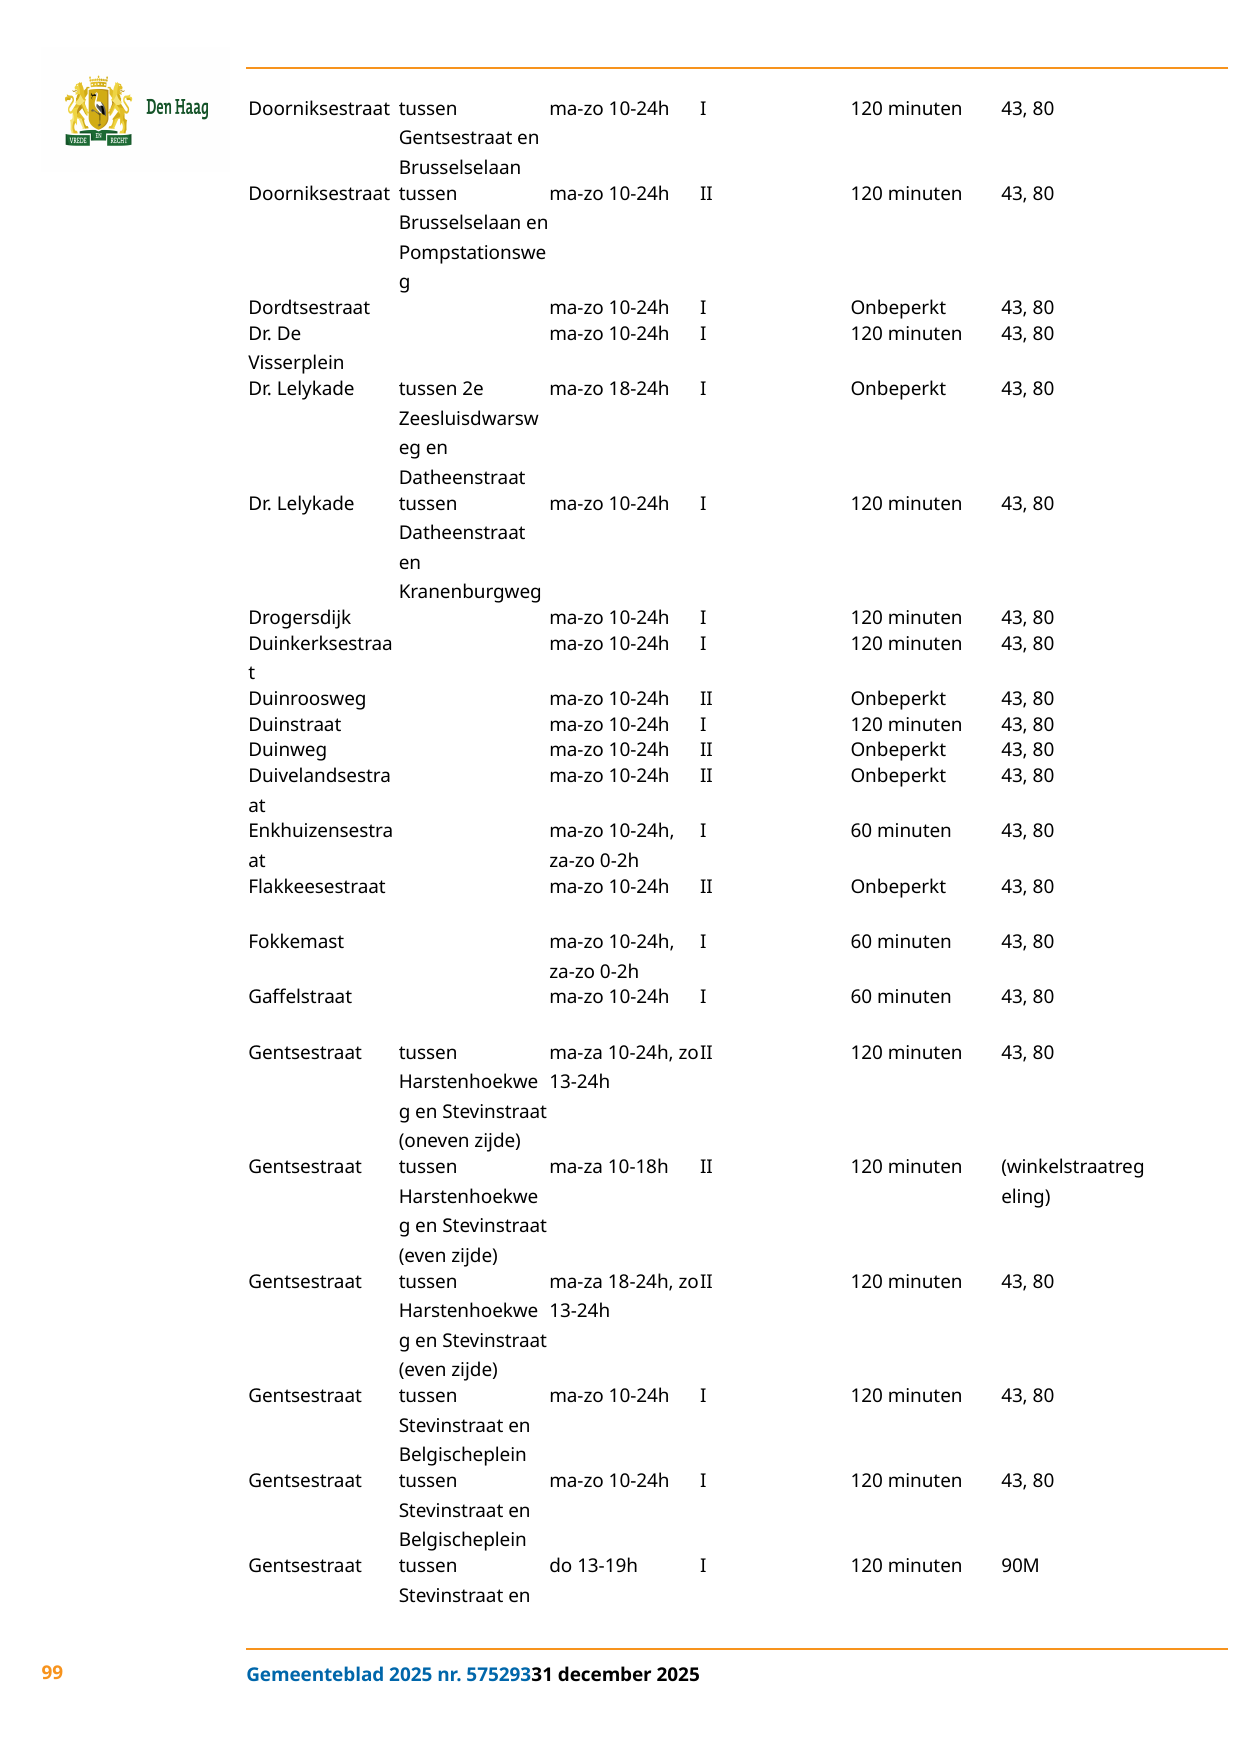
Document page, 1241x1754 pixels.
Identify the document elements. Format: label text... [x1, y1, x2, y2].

table_cell Onbeperkt [850, 294, 1001, 320]
table_cell ma-za 10-24h, zo 13-24h [549, 1039, 700, 1153]
table_cell [399, 873, 549, 928]
table_cell tussen Stevinstraat en Belgischeplein [399, 1467, 549, 1552]
table_cell I [700, 375, 850, 490]
table_cell [399, 604, 549, 630]
table_cell [399, 984, 549, 1039]
table_cell (winkelstraatregeling) [1001, 1154, 1152, 1268]
table_cell ma-zo 10-24h [549, 873, 700, 928]
table_cell II [700, 1154, 850, 1268]
table_cell [399, 320, 549, 375]
table_cell 120 minuten [850, 604, 1001, 630]
table_cell Duinstraat [248, 711, 398, 737]
table_cell I [700, 95, 850, 180]
table_cell II [700, 180, 850, 294]
table_cell Gaffelstraat [248, 984, 398, 1039]
table_cell I [700, 1552, 850, 1607]
table_cell tussen Gentsestraat en Brusselselaan [399, 95, 549, 180]
table_cell Onbeperkt [850, 375, 1001, 490]
table_cell I [700, 320, 850, 375]
table_cell I [700, 984, 850, 1039]
table_cell ma-zo 10-24h [549, 1383, 700, 1467]
table_cell 43, 80 [1001, 604, 1152, 630]
table_cell 43, 80 [1001, 1268, 1152, 1382]
picture [41, 47, 231, 172]
table_cell Onbeperkt [850, 873, 1001, 928]
table_cell Fokkemast [248, 928, 398, 984]
table_cell I [700, 711, 850, 737]
table_cell 43, 80 [1001, 375, 1152, 490]
table_cell 60 minuten [850, 984, 1001, 1039]
table_cell ma-zo 10-24h [549, 95, 700, 180]
table_cell 120 minuten [850, 320, 1001, 375]
table_cell ma-zo 10-24h, za-zo 0-2h [549, 818, 700, 873]
table_cell 120 minuten [850, 180, 1001, 294]
table_cell 120 minuten [850, 1039, 1001, 1153]
table_cell ma-zo 10-24h [549, 984, 700, 1039]
table_cell Gentsestraat [248, 1268, 398, 1382]
table_cell 43, 80 [1001, 685, 1152, 711]
table_cell 43, 80 [1001, 737, 1152, 762]
table_cell 43, 80 [1001, 928, 1152, 984]
table_cell tussen Harstenhoekweg en Stevinstraat (even zijde) [399, 1154, 549, 1268]
table_cell Duinweg [248, 737, 398, 762]
table_cell I [700, 1383, 850, 1467]
table_cell ma-zo 18-24h [549, 375, 700, 490]
table_cell tussen Brusselselaan en Pompstationsweg [399, 180, 549, 294]
table_cell ma-zo 10-24h [549, 294, 700, 320]
table_cell [399, 294, 549, 320]
table_cell [399, 685, 549, 711]
table_cell 43, 80 [1001, 630, 1152, 685]
table_cell 120 minuten [850, 490, 1001, 604]
table_cell II [700, 763, 850, 818]
table_cell ma-zo 10-24h [549, 1467, 700, 1552]
table_cell 43, 80 [1001, 711, 1152, 737]
table_cell Drogersdijk [248, 604, 398, 630]
table_cell II [700, 685, 850, 711]
table_cell Dr. Lelykade [248, 375, 398, 490]
table_cell Onbeperkt [850, 763, 1001, 818]
table_cell Dr. De Visserplein [248, 320, 398, 375]
table_cell 43, 80 [1001, 984, 1152, 1039]
table_cell 120 minuten [850, 1552, 1001, 1607]
table_cell Duivelandsestraat [248, 763, 398, 818]
table_cell 43, 80 [1001, 320, 1152, 375]
table_cell [399, 711, 549, 737]
table_cell 120 minuten [850, 1268, 1001, 1382]
table_cell Gentsestraat [248, 1039, 398, 1153]
table_cell Flakkeesestraat [248, 873, 398, 928]
table_cell ma-zo 10-24h [549, 685, 700, 711]
table_cell ma-za 18-24h, zo 13-24h [549, 1268, 700, 1382]
table_cell Onbeperkt [850, 737, 1001, 762]
table_cell ma-zo 10-24h [549, 180, 700, 294]
table_cell 60 minuten [850, 928, 1001, 984]
table_cell 43, 80 [1001, 95, 1152, 180]
table_cell Gentsestraat [248, 1467, 398, 1552]
table_cell ma-zo 10-24h [549, 320, 700, 375]
table_cell [399, 763, 549, 818]
table_cell ma-zo 10-24h [549, 630, 700, 685]
table_cell ma-zo 10-24h, za-zo 0-2h [549, 928, 700, 984]
table_cell 43, 80 [1001, 1467, 1152, 1552]
table_cell Dr. Lelykade [248, 490, 398, 604]
table_cell 43, 80 [1001, 1039, 1152, 1153]
table_cell ma-zo 10-24h [549, 490, 700, 604]
table_cell Gentsestraat [248, 1383, 398, 1467]
table_cell Onbeperkt [850, 685, 1001, 711]
table_cell [399, 630, 549, 685]
table_cell tussen Harstenhoekweg en Stevinstraat (oneven zijde) [399, 1039, 549, 1153]
table_cell I [700, 294, 850, 320]
table_cell 120 minuten [850, 1383, 1001, 1467]
table_cell Doorniksestraat [248, 180, 398, 294]
table_cell 120 minuten [850, 630, 1001, 685]
table_cell I [700, 604, 850, 630]
table_cell 43, 80 [1001, 818, 1152, 873]
table_cell ma-za 10-18h [549, 1154, 700, 1268]
table_cell 120 minuten [850, 1154, 1001, 1268]
table_cell [399, 928, 549, 984]
table_cell I [700, 630, 850, 685]
table_cell 43, 80 [1001, 873, 1152, 928]
table_cell ma-zo 10-24h [549, 763, 700, 818]
table_cell I [700, 818, 850, 873]
table_cell 43, 80 [1001, 763, 1152, 818]
table_cell tussen 2e Zeesluisdwarsweg en Datheenstraat [399, 375, 549, 490]
table_cell 43, 80 [1001, 1383, 1152, 1467]
table_cell 43, 80 [1001, 294, 1152, 320]
table_cell 60 minuten [850, 818, 1001, 873]
table_cell II [700, 737, 850, 762]
table_cell [399, 818, 549, 873]
table_cell tussen Harstenhoekweg en Stevinstraat (even zijde) [399, 1268, 549, 1382]
table_cell Gentsestraat [248, 1154, 398, 1268]
table_cell tussen Stevinstraat en Belgischeplein [399, 1383, 549, 1467]
table_cell II [700, 1268, 850, 1382]
table_cell tussen Stevinstraat en [399, 1552, 549, 1607]
table_cell 120 minuten [850, 95, 1001, 180]
table_cell ma-zo 10-24h [549, 711, 700, 737]
table_cell tussen Datheenstraat en Kranenburgweg [399, 490, 549, 604]
table_cell Doorniksestraat [248, 95, 398, 180]
table_cell II [700, 873, 850, 928]
table_cell Duinroosweg [248, 685, 398, 711]
table_cell 120 minuten [850, 1467, 1001, 1552]
table_cell ma-zo 10-24h [549, 604, 700, 630]
table_cell 43, 80 [1001, 490, 1152, 604]
table_cell Gentsestraat [248, 1552, 398, 1607]
table_cell Enkhuizensestraat [248, 818, 398, 873]
table_cell ma-zo 10-24h [549, 737, 700, 762]
table_cell I [700, 490, 850, 604]
table_cell Duinkerksestraat [248, 630, 398, 685]
table_cell Dordtsestraat [248, 294, 398, 320]
table_cell 43, 80 [1001, 180, 1152, 294]
table_cell 90M [1001, 1552, 1152, 1607]
table_cell [399, 737, 549, 762]
table_cell 120 minuten [850, 711, 1001, 737]
table_cell I [700, 1467, 850, 1552]
table_cell I [700, 928, 850, 984]
table_cell do 13-19h [549, 1552, 700, 1607]
table_cell II [700, 1039, 850, 1153]
